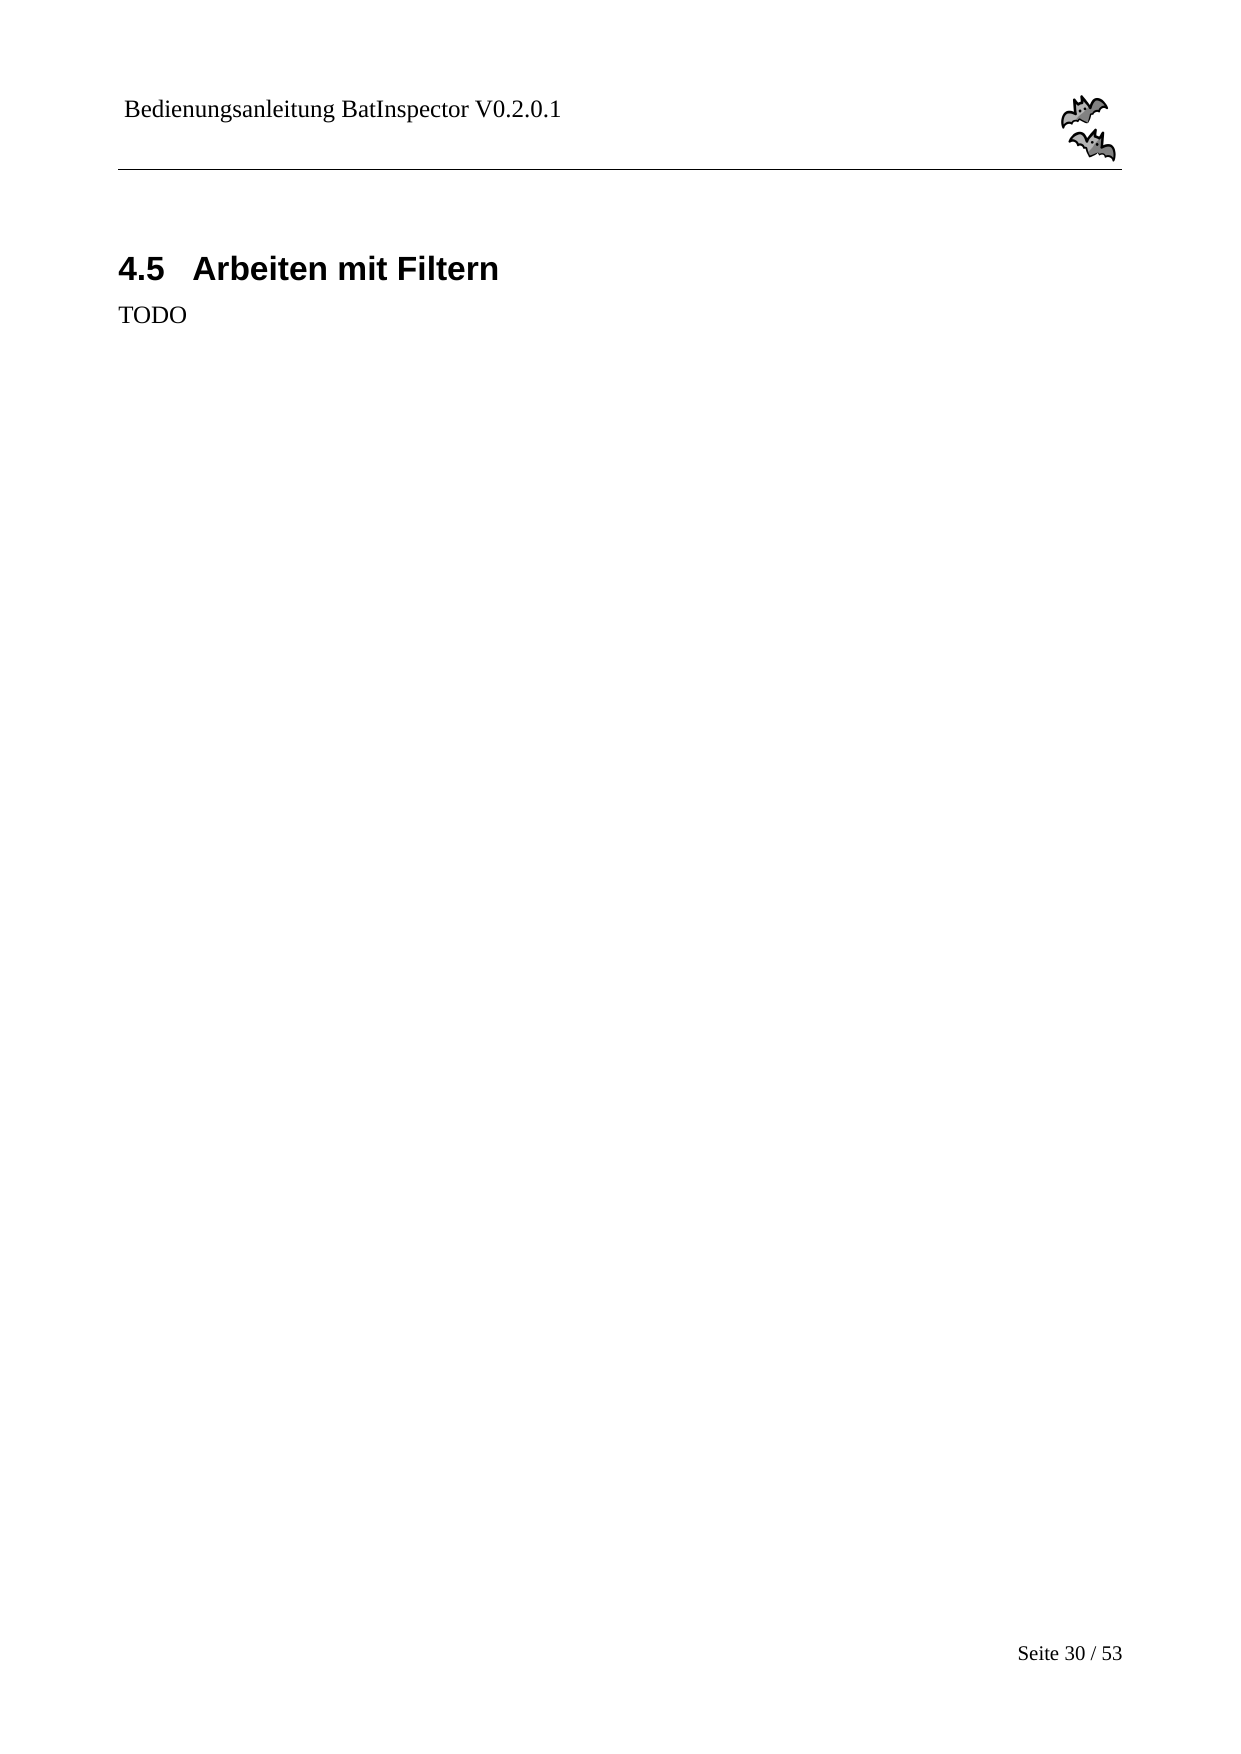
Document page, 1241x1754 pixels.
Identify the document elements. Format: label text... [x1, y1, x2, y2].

picture [1057, 95, 1120, 162]
subtitle Arbeiten mit Filtern [118, 249, 1122, 288]
text TODO [118, 300, 1122, 329]
